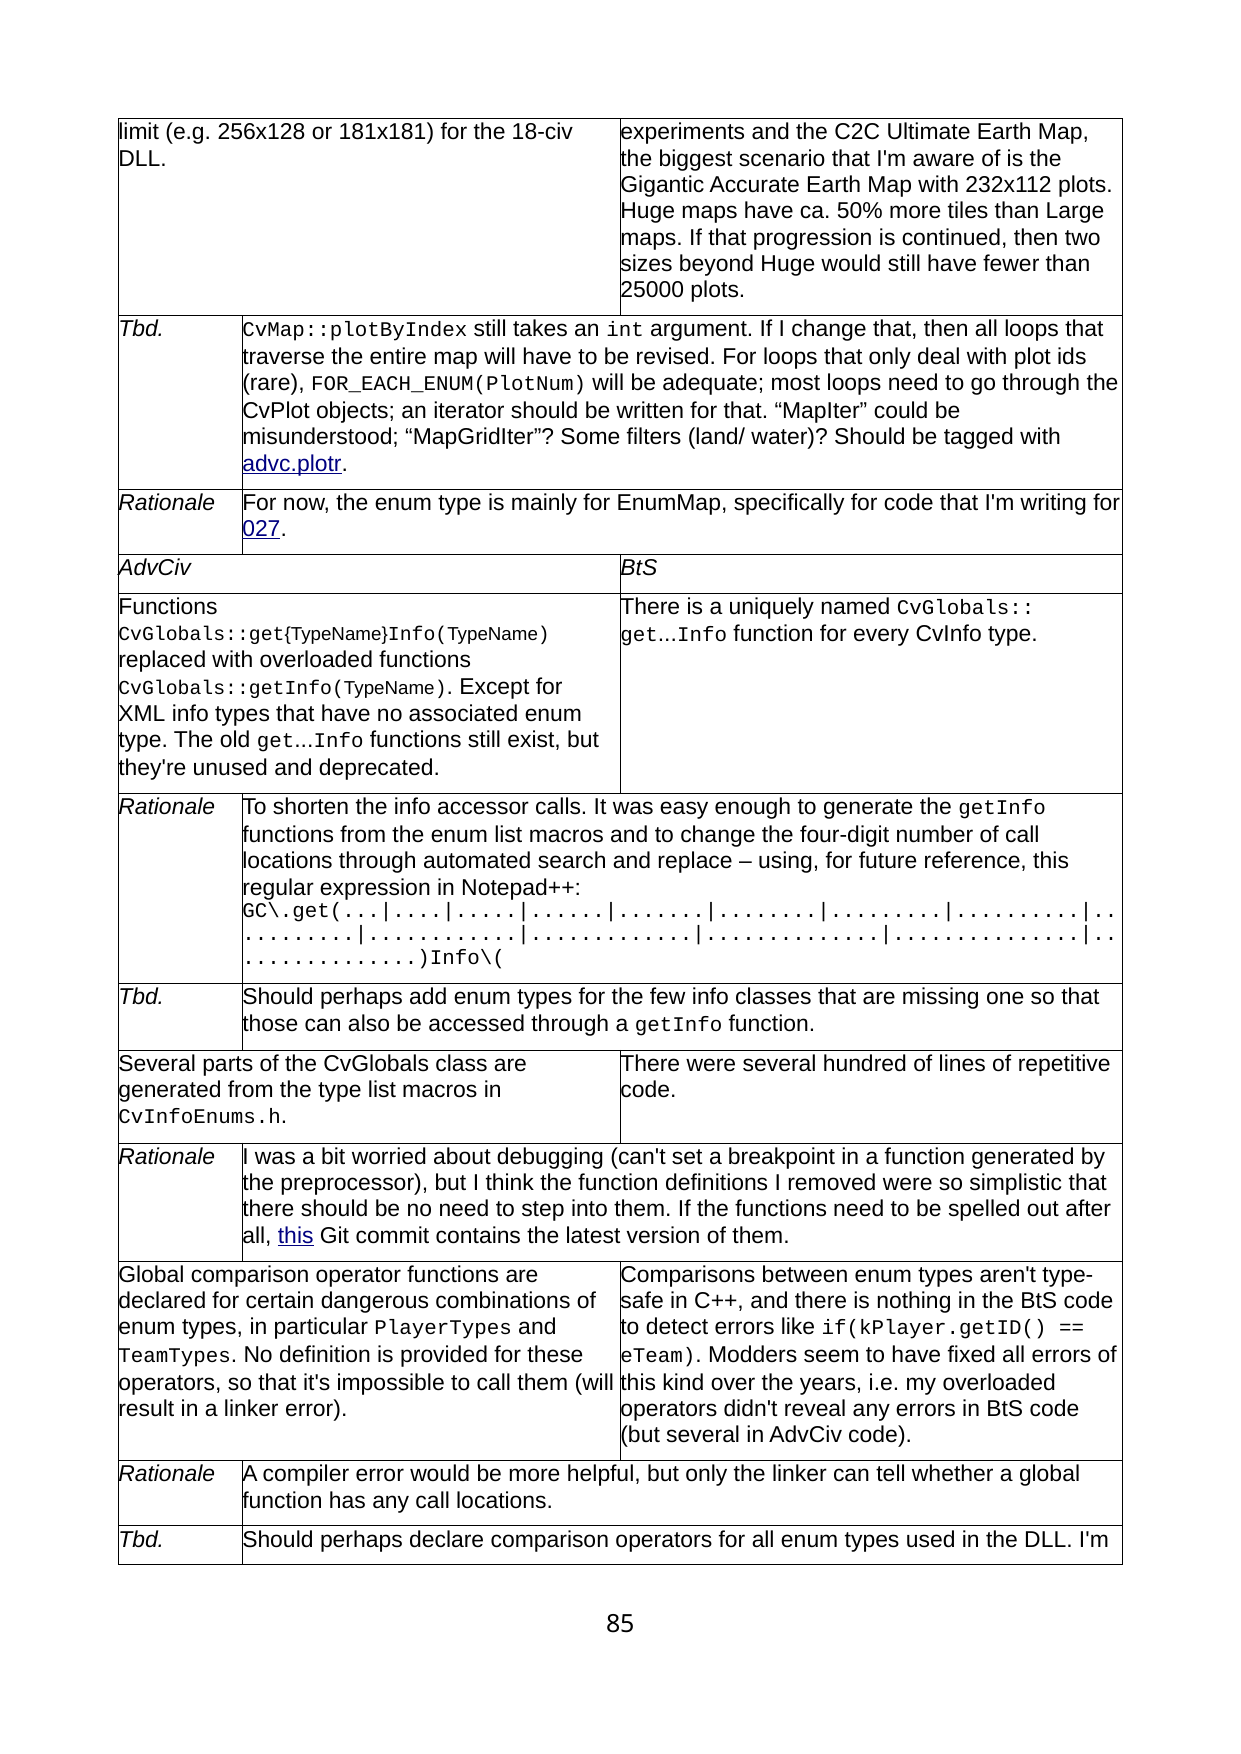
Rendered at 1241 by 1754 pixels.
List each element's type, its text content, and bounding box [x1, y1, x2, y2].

table_cell AdvCiv [119, 555, 620, 592]
table_cell Several parts of the CvGlobals class are generated from the type list macros in CvInfoEnums.h. [119, 1051, 620, 1143]
table_cell Tbd. [119, 316, 242, 488]
table_cell CvMap::plotByIndex still takes an int argument. If I change that, then all loops that traverse the entire map will have to be revised. For loops that only deal with plot ids (rare), FOR_EACH_ENUM(PlotNum) will be adequate; most loops need to go through the CvPlot objects; an iterator should be written for that. “MapIter” could be misunderstood; “MapGridIter”? Some filters (land/ water)? Should be tagged with advc.plotr. [243, 316, 1122, 488]
table_cell To shorten the info accessor calls. It was easy enough to generate the getInfo functions from the enum list macros and to change the four-digit number of call locations through automated search and replace – using, for future reference, this regular expression in Notepad++: GC\.get(...|....|.....|......|.......|........|.........|..........|...........|............|.............|..............|...............|................)Info\( [243, 794, 1122, 983]
table_cell BtS [621, 555, 1122, 592]
table_cell Rationale [119, 490, 242, 554]
table_cell Rationale [119, 1144, 242, 1261]
table_cell A compiler error would be more helpful, but only the linker can tell whether a global function has any call locations. [243, 1461, 1122, 1525]
table_cell Tbd. [119, 984, 242, 1050]
table_cell limit (e.g. 256x128 or 181x181) for the 18-civ DLL. [119, 119, 620, 315]
table_cell I was a bit worried about debugging (can't set a breakpoint in a function generated by the preprocessor), but I think the function definitions I removed were so simplistic that there should be no need to step into them. If the functions need to be spelled out after all, this Git commit contains the latest version of them. [243, 1144, 1122, 1261]
table_cell experiments and the C2C Ultimate Earth Map, the biggest scenario that I'm aware of is the Gigantic Accurate Earth Map with 232x112 plots. Huge maps have ca. 50% more tiles than Large maps. If that progression is continued, then two sizes beyond Huge would still have fewer than 25000 plots. [621, 119, 1122, 315]
table_cell Rationale [119, 794, 242, 983]
table_cell Should perhaps declare comparison operators for all enum types used in the DLL. I'm [243, 1526, 1122, 1564]
table_cell Should perhaps add enum types for the few info classes that are missing one so that those can also be accessed through a getInfo function. [243, 984, 1122, 1050]
table_cell There is a uniquely named CvGlobals:: get...Info function for every CvInfo type. [621, 594, 1122, 793]
table_cell Comparisons between enum types aren't type-safe in C++, and there is nothing in the BtS code to detect errors like if(kPlayer.getID() == eTeam). Modders seem to have fixed all errors of this kind over the years, i.e. my overloaded operators didn't reveal any errors in BtS code (but several in AdvCiv code). [621, 1262, 1122, 1460]
table_cell There were several hundred of lines of repetitive code. [621, 1051, 1122, 1143]
table_cell Functions CvGlobals::get{TypeName}Info(TypeName) replaced with overloaded functions CvGlobals::getInfo(TypeName). Except for XML info types that have no associated enum type. The old get...Info functions still exist, but they're unused and deprecated. [119, 594, 620, 793]
table_cell For now, the enum type is mainly for EnumMap, specifically for code that I'm writing for 027. [243, 490, 1122, 554]
table_cell Rationale [119, 1461, 242, 1525]
table_cell Tbd. [119, 1526, 242, 1564]
table_cell Global comparison operator functions are declared for certain dangerous combinations of enum types, in particular PlayerTypes and TeamTypes. No definition is provided for these operators, so that it's impossible to call them (will result in a linker error). [119, 1262, 620, 1460]
